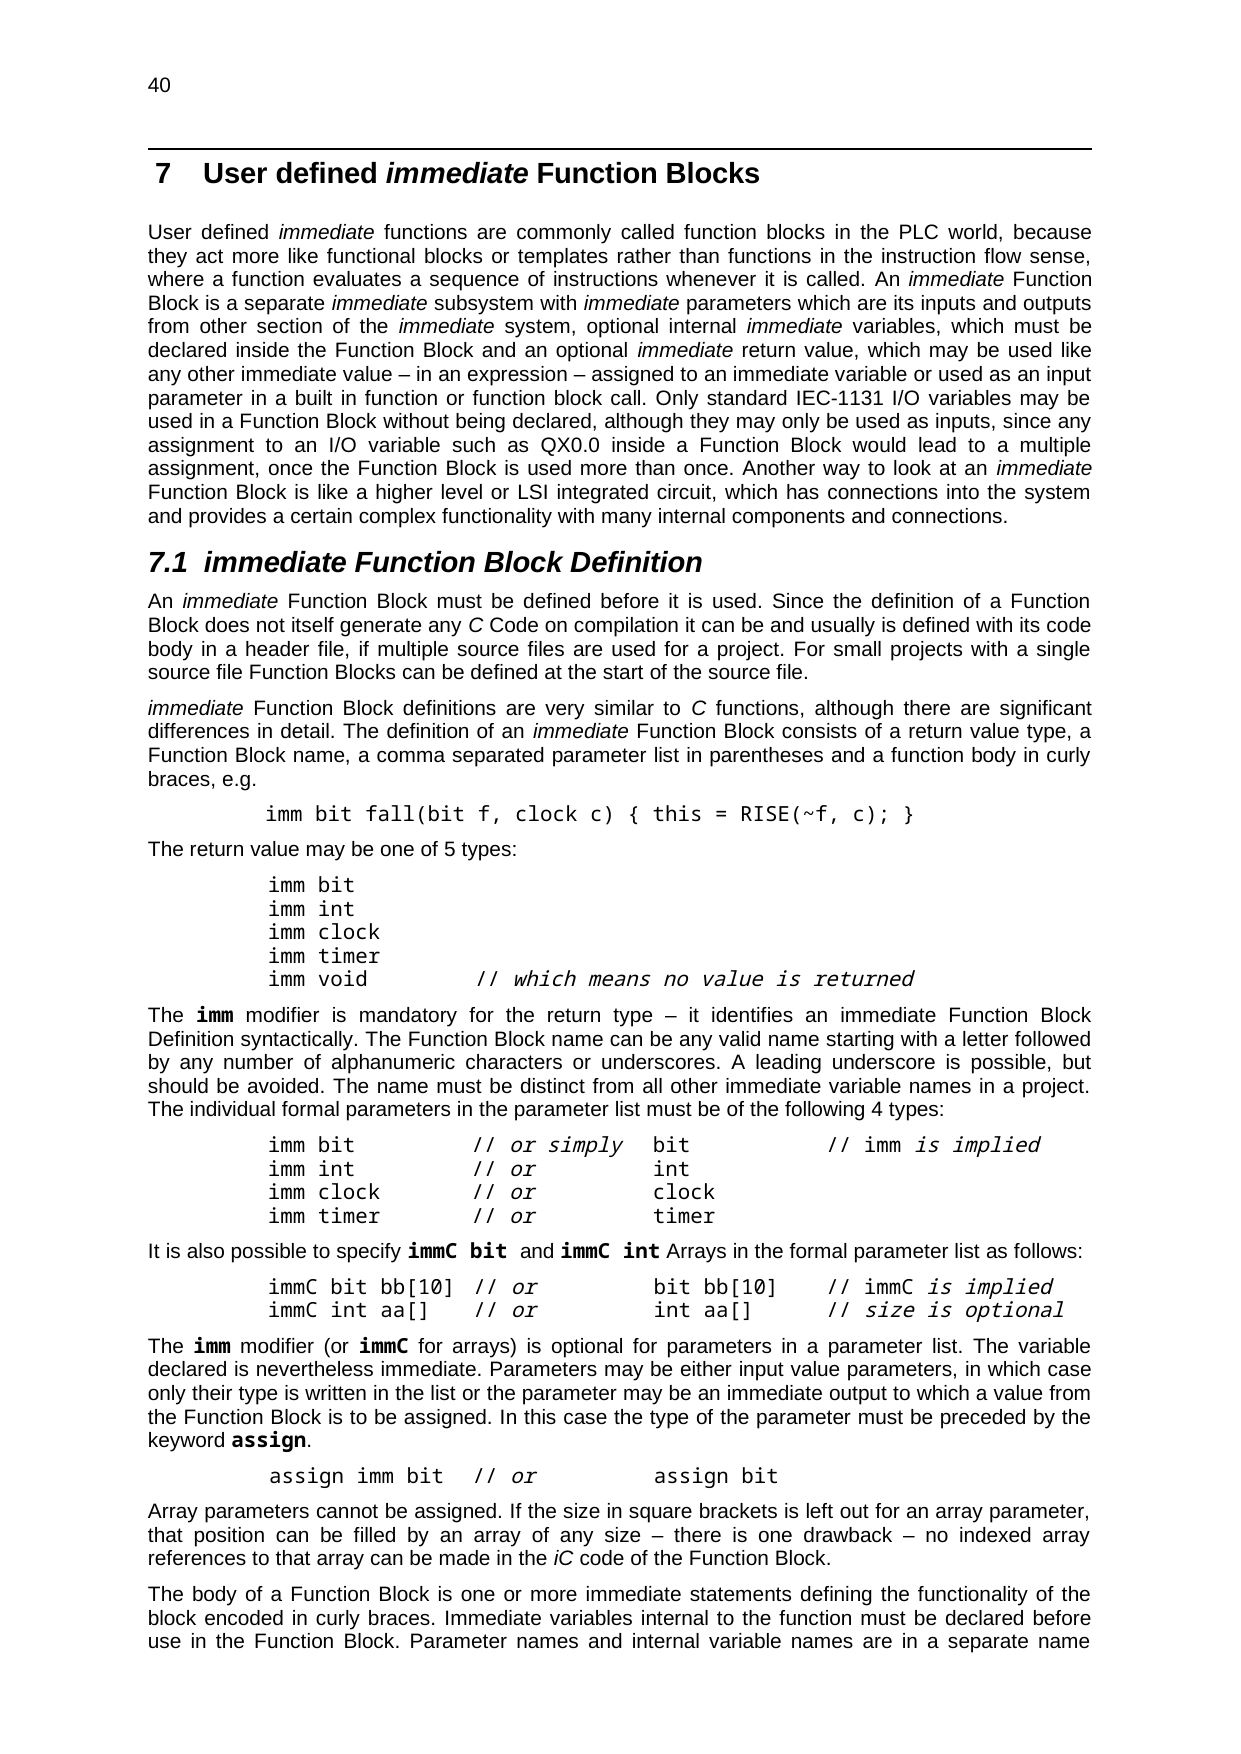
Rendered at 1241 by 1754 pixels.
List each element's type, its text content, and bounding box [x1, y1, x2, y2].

text The imm modifier is mandatory for the return type – it identifies an immediate Function Block Definition syntactically. The Function Block name can be any valid name starting with a letter followed by any number of alphanumeric characters or underscores. A leading underscore is possible, but should be avoided. The name must be distinct from all other immediate variable names in a project. The individual formal parameters in the parameter list must be of the following 4 types: [148, 1003, 1092, 1122]
text Array parameters cannot be assigned. If the size in square brackets is left out for an array parameter, that position can be filled by an array of any size – there is one drawback – no indexed array references to that array can be made in the iC code of the Function Block. [148, 1500, 1092, 1571]
text User defined immediate functions are commonly called function blocks in the PLC world, because they act more like functional blocks or templates rather than functions in the instruction flow sense, where a function evaluates a sequence of instructions whenever it is called. An immediate Function Block is a separate immediate subsystem with immediate parameters which are its inputs and outputs from other section of the immediate system, optional internal immediate variables, which must be declared inside the Function Block and an optional immediate return value, which may be used like any other immediate value – in an expression – assigned to an immediate variable or used as an input parameter in a built in function or function block call. Only standard IEC-1131 I/O variables may be used in a Function Block without being declared, although they may only be used as inputs, since any assignment to an I/O variable such as QX0.0 inside a Function Block would lead to a multiple assignment, once the Function Block is used more than once. Another way to look at an immediate Function Block is like a higher level or LSI integrated circuit, which has connections into the system and provides a certain complex functionality with many internal components and connections. [148, 221, 1092, 528]
text The body of a Function Block is one or more immediate statements defining the functionality of the block encoded in curly braces. Immediate variables internal to the function must be declared before use in the Function Block. Parameter names and internal variable names are in a separate name [148, 1582, 1092, 1653]
text immediate Function Block definitions are very similar to C functions, although there are significant differences in detail. The definition of an immediate Function Block consists of a return value type, a Function Block name, a comma separated parameter list in parentheses and a function body in curly braces, e.g. [148, 696, 1092, 791]
text An immediate Function Block must be defined before it is used. Since the definition of a Function Block does not itself generate any C Code on compilation it can be and usually is defined with its code body in a header file, if multiple source files are used for a project. For small projects with a single source file Function Blocks can be defined at the start of the source file. [148, 590, 1092, 684]
text imm bit fall(bit f, clock c) { this = RISE(~f, c); } [265, 803, 1092, 826]
text The imm modifier (or immC for arrays) is optional for parameters in a parameter list. The variable declared is nevertheless immediate. Parameters may be either input value parameters, in which case only their type is written in the list or the parameter may be an immediate output to which a value from the Function Block is to be assigned. In this case the type of the parameter must be preceded by the keyword assign. [148, 1334, 1092, 1452]
text The return value may be one of 5 types: [148, 838, 1092, 862]
subtitle immediate Function Block Definition [148, 546, 1092, 578]
text imm bit // or simply bit // imm is implied imm int // or int imm clock // or clock imm timer // or timer [268, 1133, 1092, 1228]
text assign imm bit // or assign bit [269, 1464, 1092, 1488]
text imm bit imm int imm clock imm timer imm void // which means no value is returned [268, 873, 1092, 992]
text immC bit bb[10] // or bit bb[10] // immC is implied immC int aa[] // or int aa[] // size is optional [268, 1275, 1092, 1322]
text It is also possible to specify immC bit and immC int Arrays in the formal parameter list as follows: [148, 1240, 1092, 1263]
subtitle User defined immediate Function Blocks [148, 150, 1092, 197]
